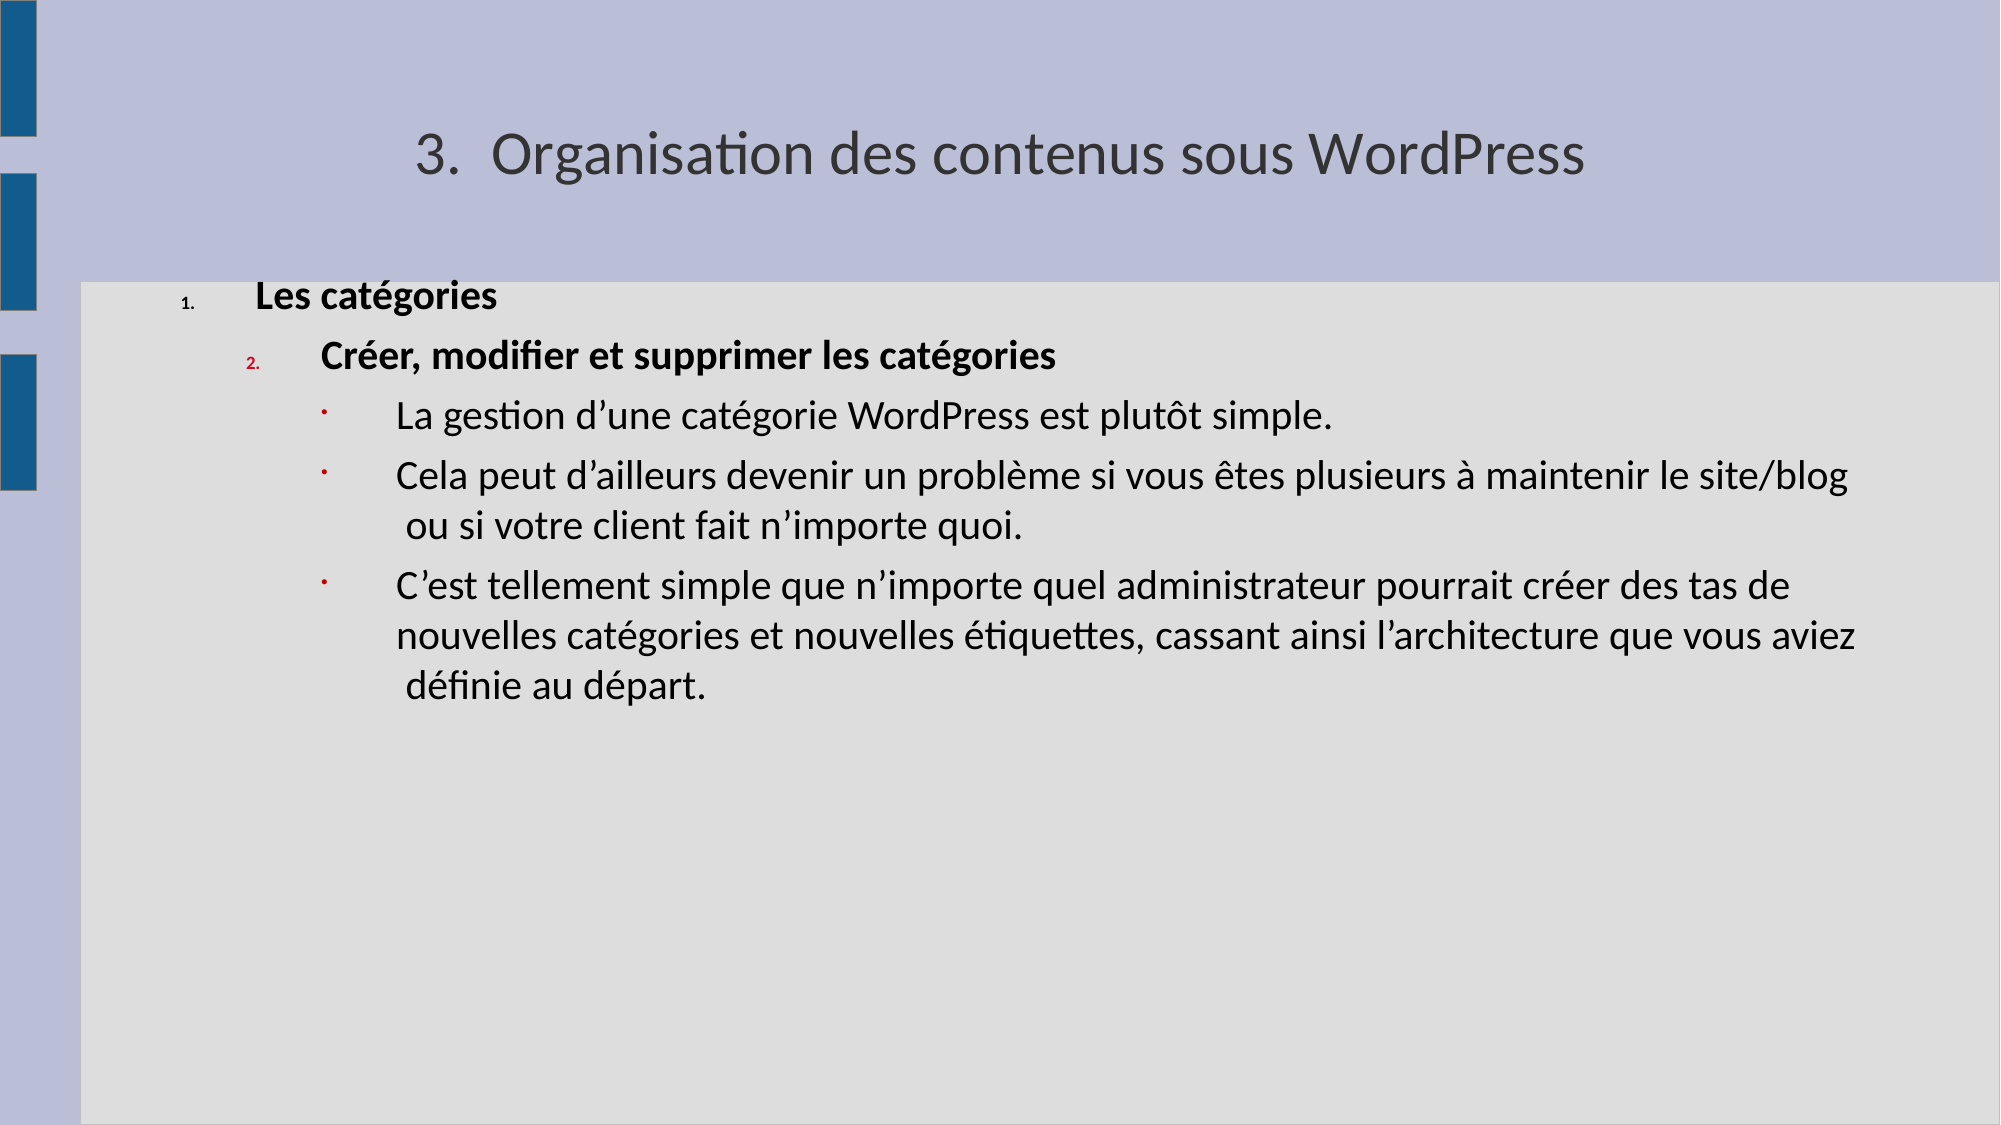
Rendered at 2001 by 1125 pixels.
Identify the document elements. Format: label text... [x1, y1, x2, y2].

title 3. Organisation des contenus sous WordPress [405, 109, 1595, 255]
text_box Les catégories Créer, modifier et supprimer les catégories La gestion d’une catégorie WordPress est plutôt simple. Cela peut d’ailleurs devenir un problème si vous êtes plusieurs à maintenir le site/blog ou si votre client fait n’importe quoi. C’est tellement simple que n’importe quel administrateur pourrait créer des tas de nouvelles catégories et nouvelles étiquettes, cassant ainsi l’architecture que vous aviez définie au départ. [178, 255, 1861, 708]
